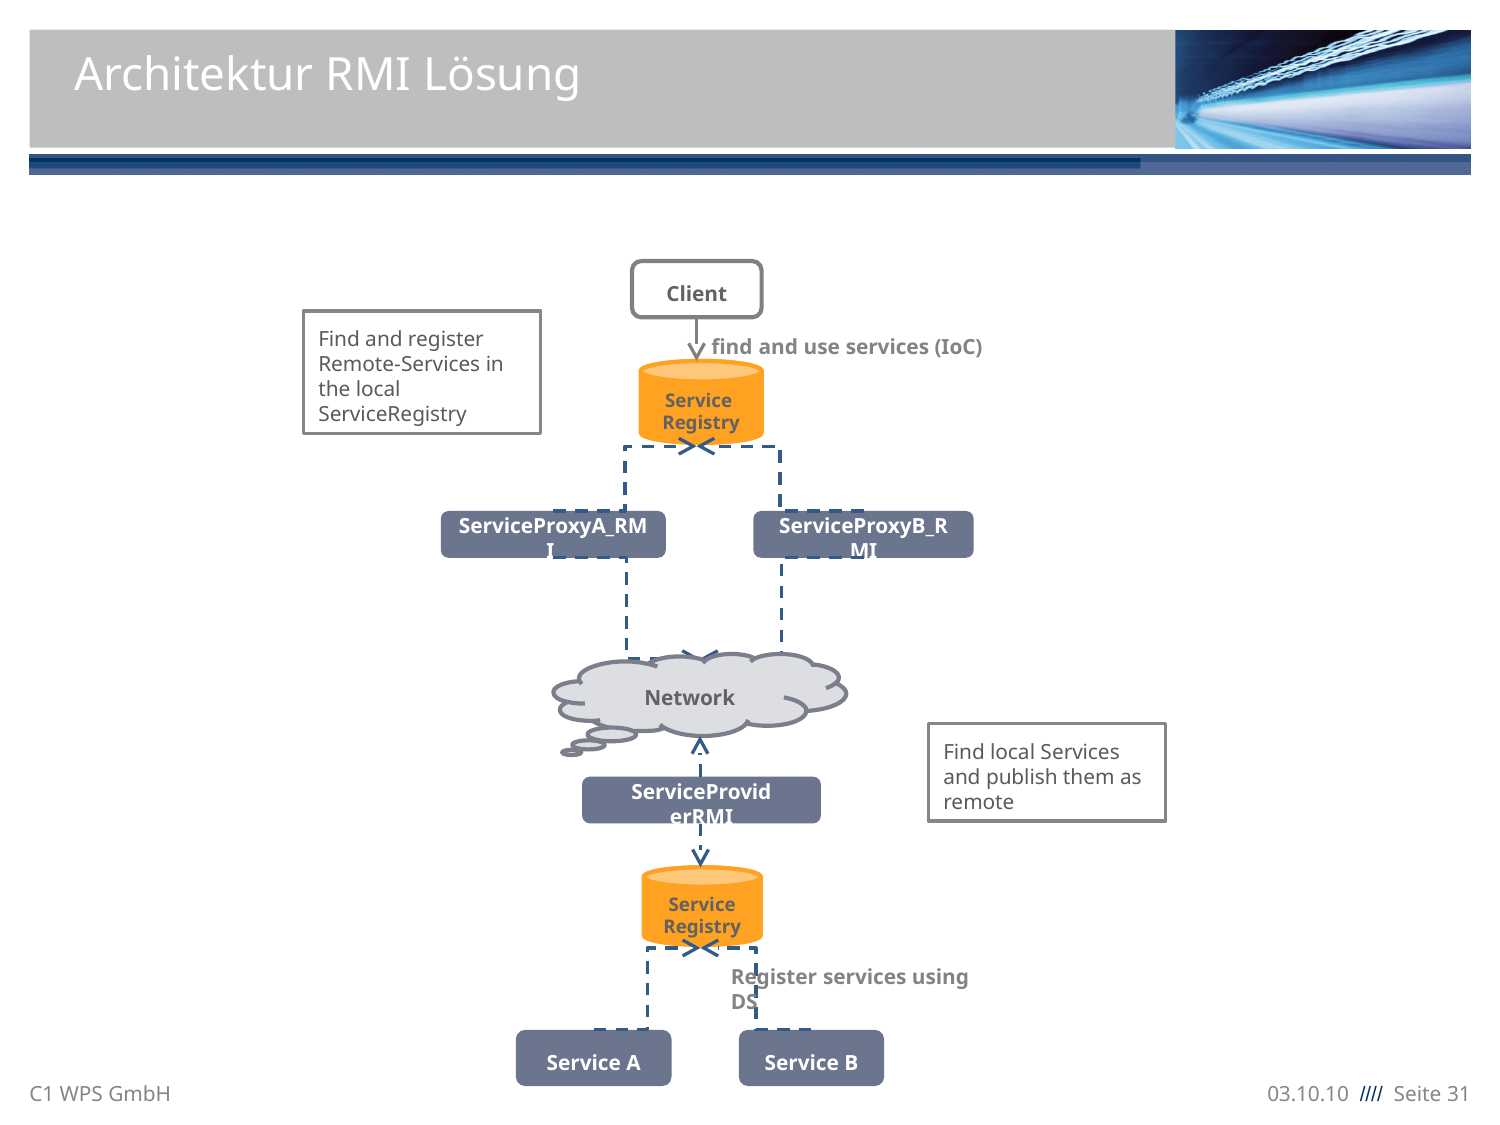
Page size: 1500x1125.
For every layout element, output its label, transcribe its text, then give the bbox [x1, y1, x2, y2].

text_box Find local Services and publish them as remote [928, 723, 1166, 821]
title Architektur RMI Lösung [29, 29, 1176, 148]
text_box ServiceProxyA_RMI [440, 510, 666, 558]
text_box Find and register Remote-Services in the local ServiceRegistry [303, 311, 541, 434]
text_box Service B [738, 1029, 885, 1087]
text_box Service Registry [643, 878, 761, 945]
text_box Service Registry [640, 372, 762, 443]
text_box ServiceProxyB_RMI [753, 510, 974, 558]
text_box ServiceProvid erRMI [582, 776, 821, 824]
text_box Network [562, 749, 582, 756]
text_box Register services using DS [715, 948, 1016, 1022]
text_box find and use services (IoC) [696, 318, 1052, 367]
picture [29, 154, 1471, 175]
text_box Service A [515, 1029, 672, 1087]
picture [1175, 30, 1471, 149]
text_box Client [631, 261, 762, 318]
text_box Network [553, 653, 847, 750]
